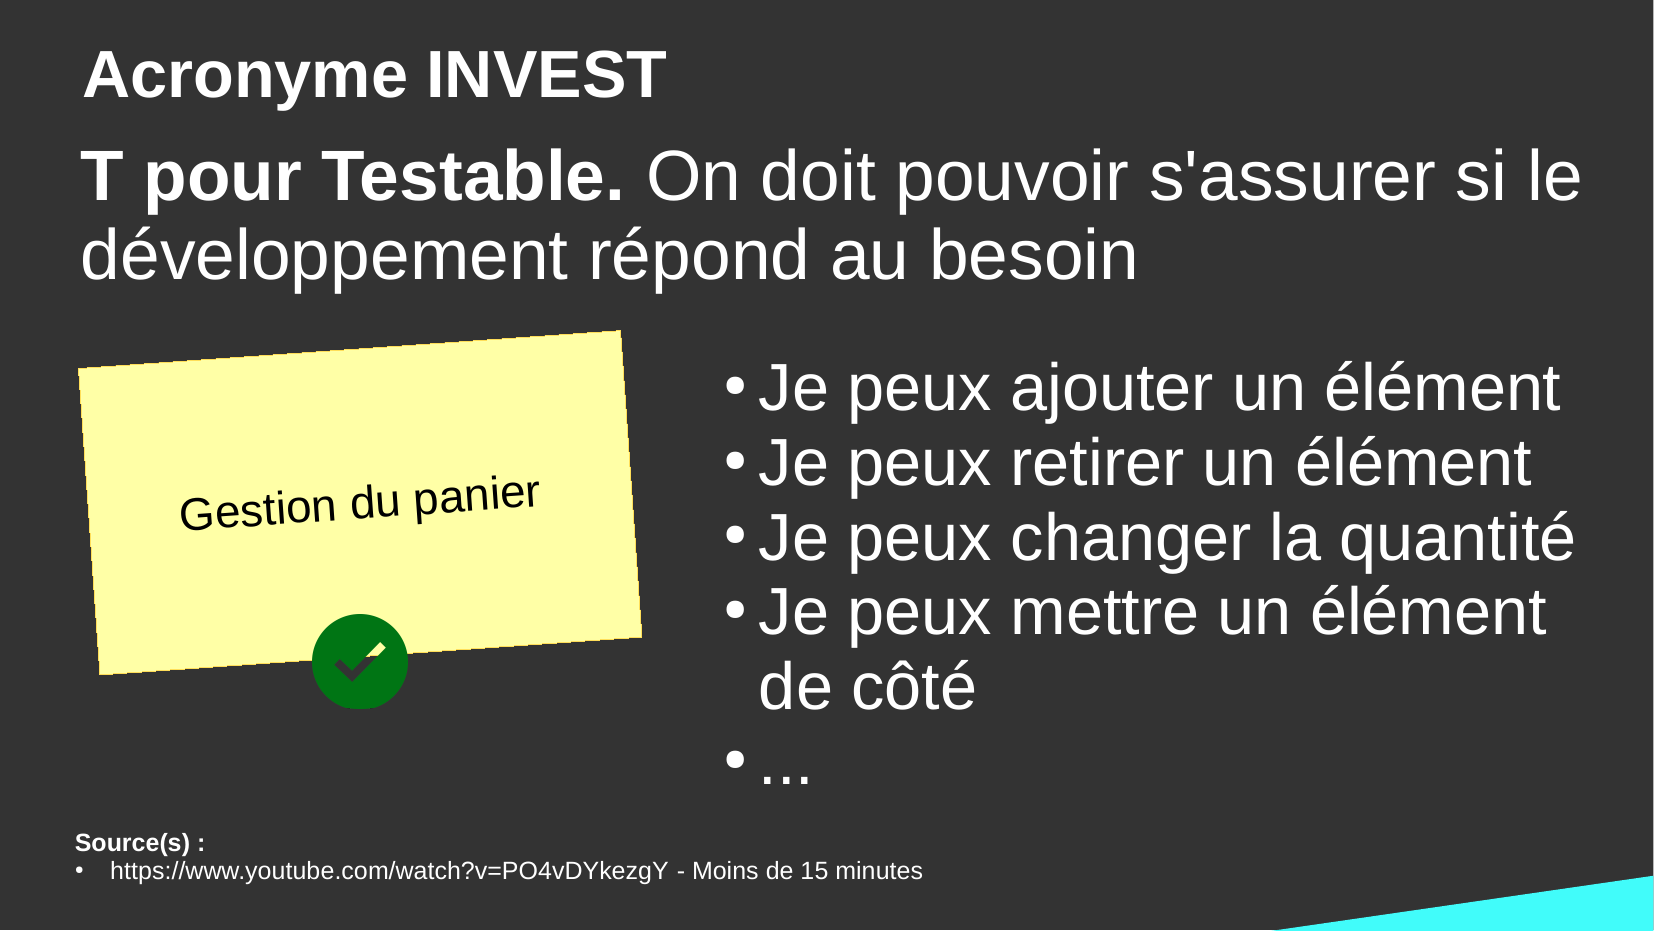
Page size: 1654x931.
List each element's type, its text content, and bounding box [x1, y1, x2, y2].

text_box [1270, 875, 1654, 931]
title Acronyme INVEST [82, 37, 1571, 122]
text_box Source(s) : https://www.youtube.com/watch?v=PO4vDYkezgY - Moins de 15 minutes [60, 821, 1546, 921]
text_box Je peux ajouter un élément Je peux retirer un élément Je peux changer la quantité Je peux mettre un élément de côté ... [708, 342, 1607, 806]
text_box Gestion du panier [78, 330, 642, 675]
picture [312, 614, 408, 709]
list T pour Testable. On doit pouvoir s'assurer si le développement répond au besoin [80, 135, 1620, 296]
